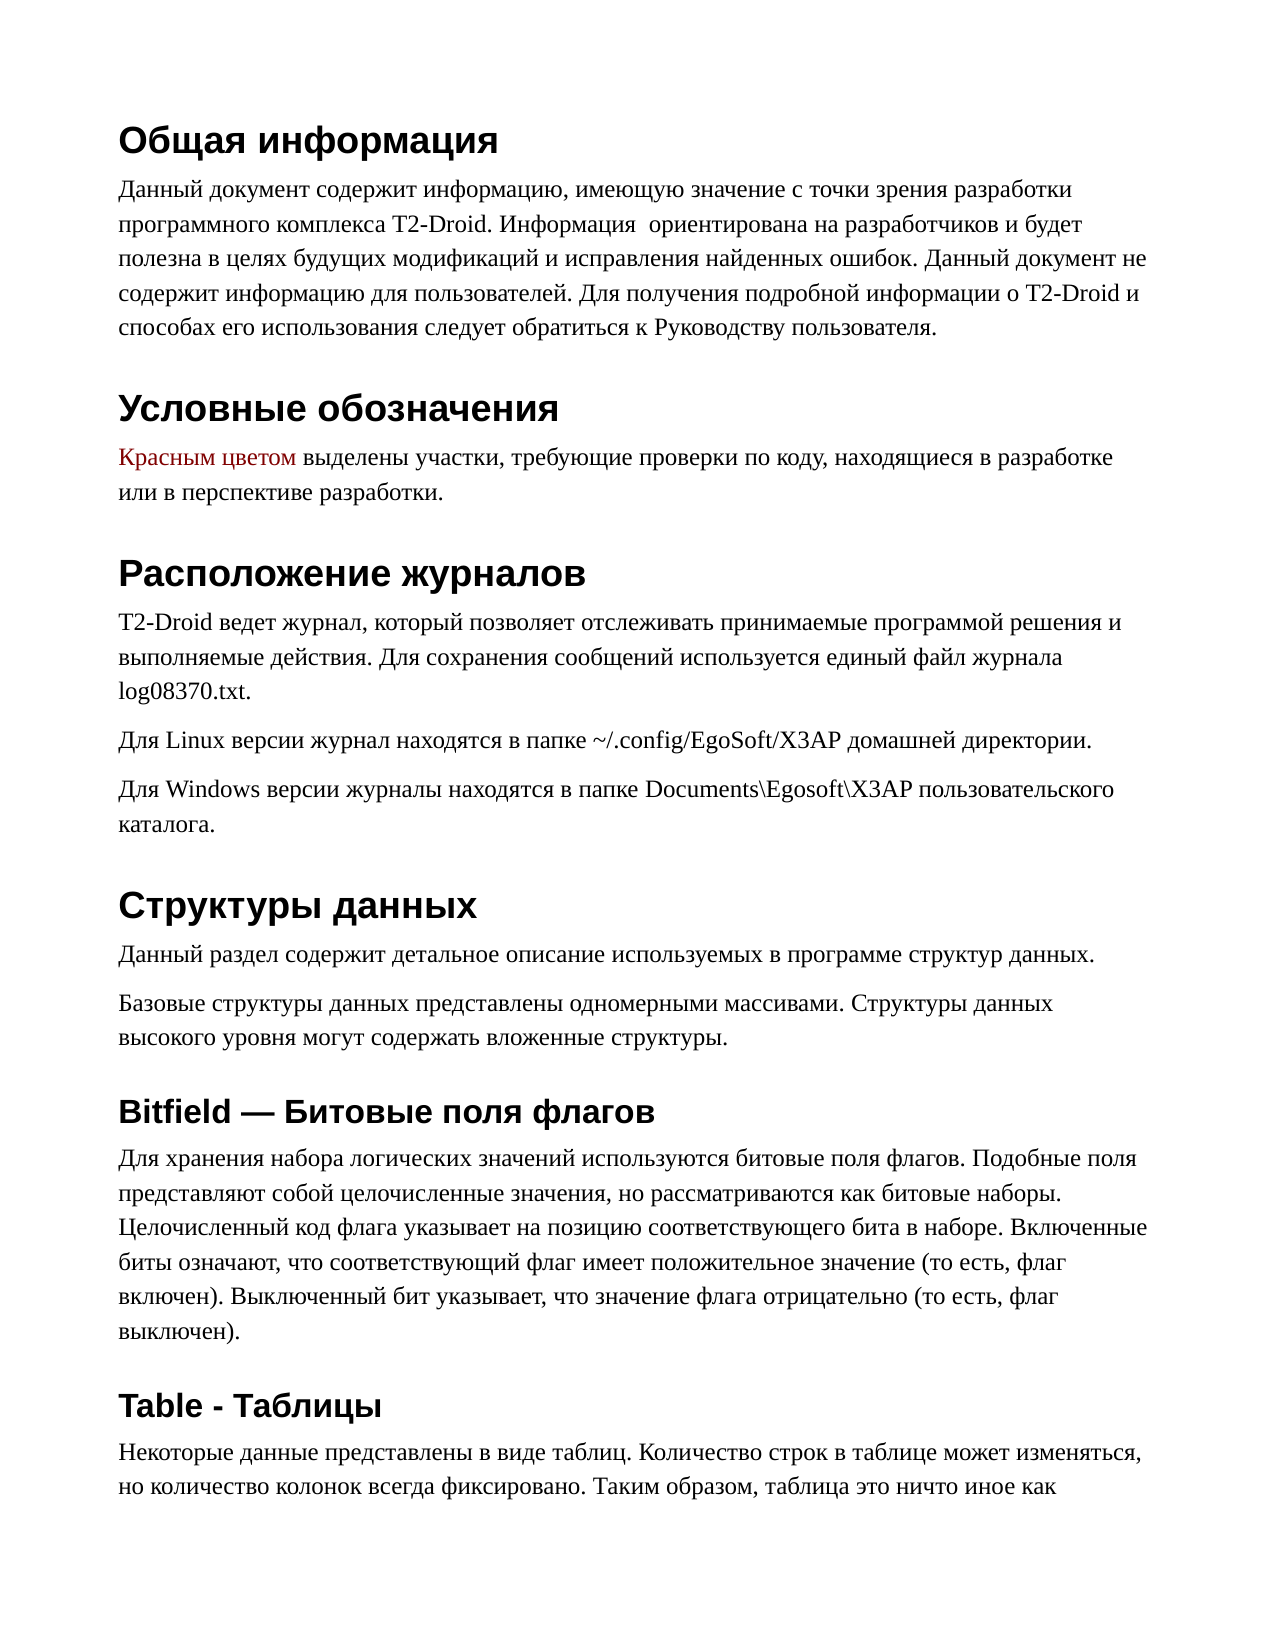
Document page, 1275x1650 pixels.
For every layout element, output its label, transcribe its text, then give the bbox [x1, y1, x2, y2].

subtitle Bitfield — Битовые поля флагов [118, 1092, 1157, 1131]
text Некоторые данные представлены в виде таблиц. Количество строк в таблице может изменяться, но количество колонок всегда фиксировано. Таким образом, таблица это ничто иное как [118, 1437, 1157, 1500]
text T2-Droid ведет журнал, который позволяет отслеживать принимаемые программой решения и выполняемые действия. Для сохранения сообщений используется единый файл журнала log08370.txt. [118, 607, 1157, 705]
subtitle Расположение журналов [118, 551, 1157, 594]
text Для Linux версии журнал находятся в папке ~/.config/EgoSoft/X3AP домашней директории. [118, 725, 1157, 754]
text Для Windows версии журналы находятся в папке Documents\Egosoft\X3AP пользовательского каталога. [118, 774, 1157, 837]
subtitle Table - Таблицы [118, 1386, 1157, 1424]
text Данный документ содержит информацию, имеющую значение с точки зрения разработки программного комплекса T2-Droid. Информация ориентирована на разработчиков и будет полезна в целях будущих модификаций и исправления найденных ошибок. Данный документ не содержит информацию для пользователей. Для получения подробной информации о T2-Droid и способах его использования следует обратиться к Руководству пользователя. [118, 174, 1157, 341]
text Данный раздел содержит детальное описание используемых в программе структур данных. [118, 939, 1157, 968]
text Базовые структуры данных представлены одномерными массивами. Структуры данных высокого уровня могут содержать вложенные структуры. [118, 988, 1157, 1051]
subtitle Структуры данных [118, 883, 1157, 926]
text Красным цветом выделены участки, требующие проверки по коду, находящиеся в разработке или в перспективе разработки. [118, 442, 1157, 506]
subtitle Условные обозначения [118, 386, 1157, 430]
subtitle Общая информация [118, 118, 1157, 162]
text Для хранения набора логических значений используются битовые поля флагов. Подобные поля представляют собой целочисленные значения, но рассматриваются как битовые наборы. Целочисленный код флага указывает на позицию соответствующего бита в наборе. Включенные биты означают, что соответствующий флаг имеет положительное значение (то есть, флаг включен). Выключенный бит указывает, что значение флага отрицательно (то есть, флаг выключен). [118, 1143, 1157, 1344]
